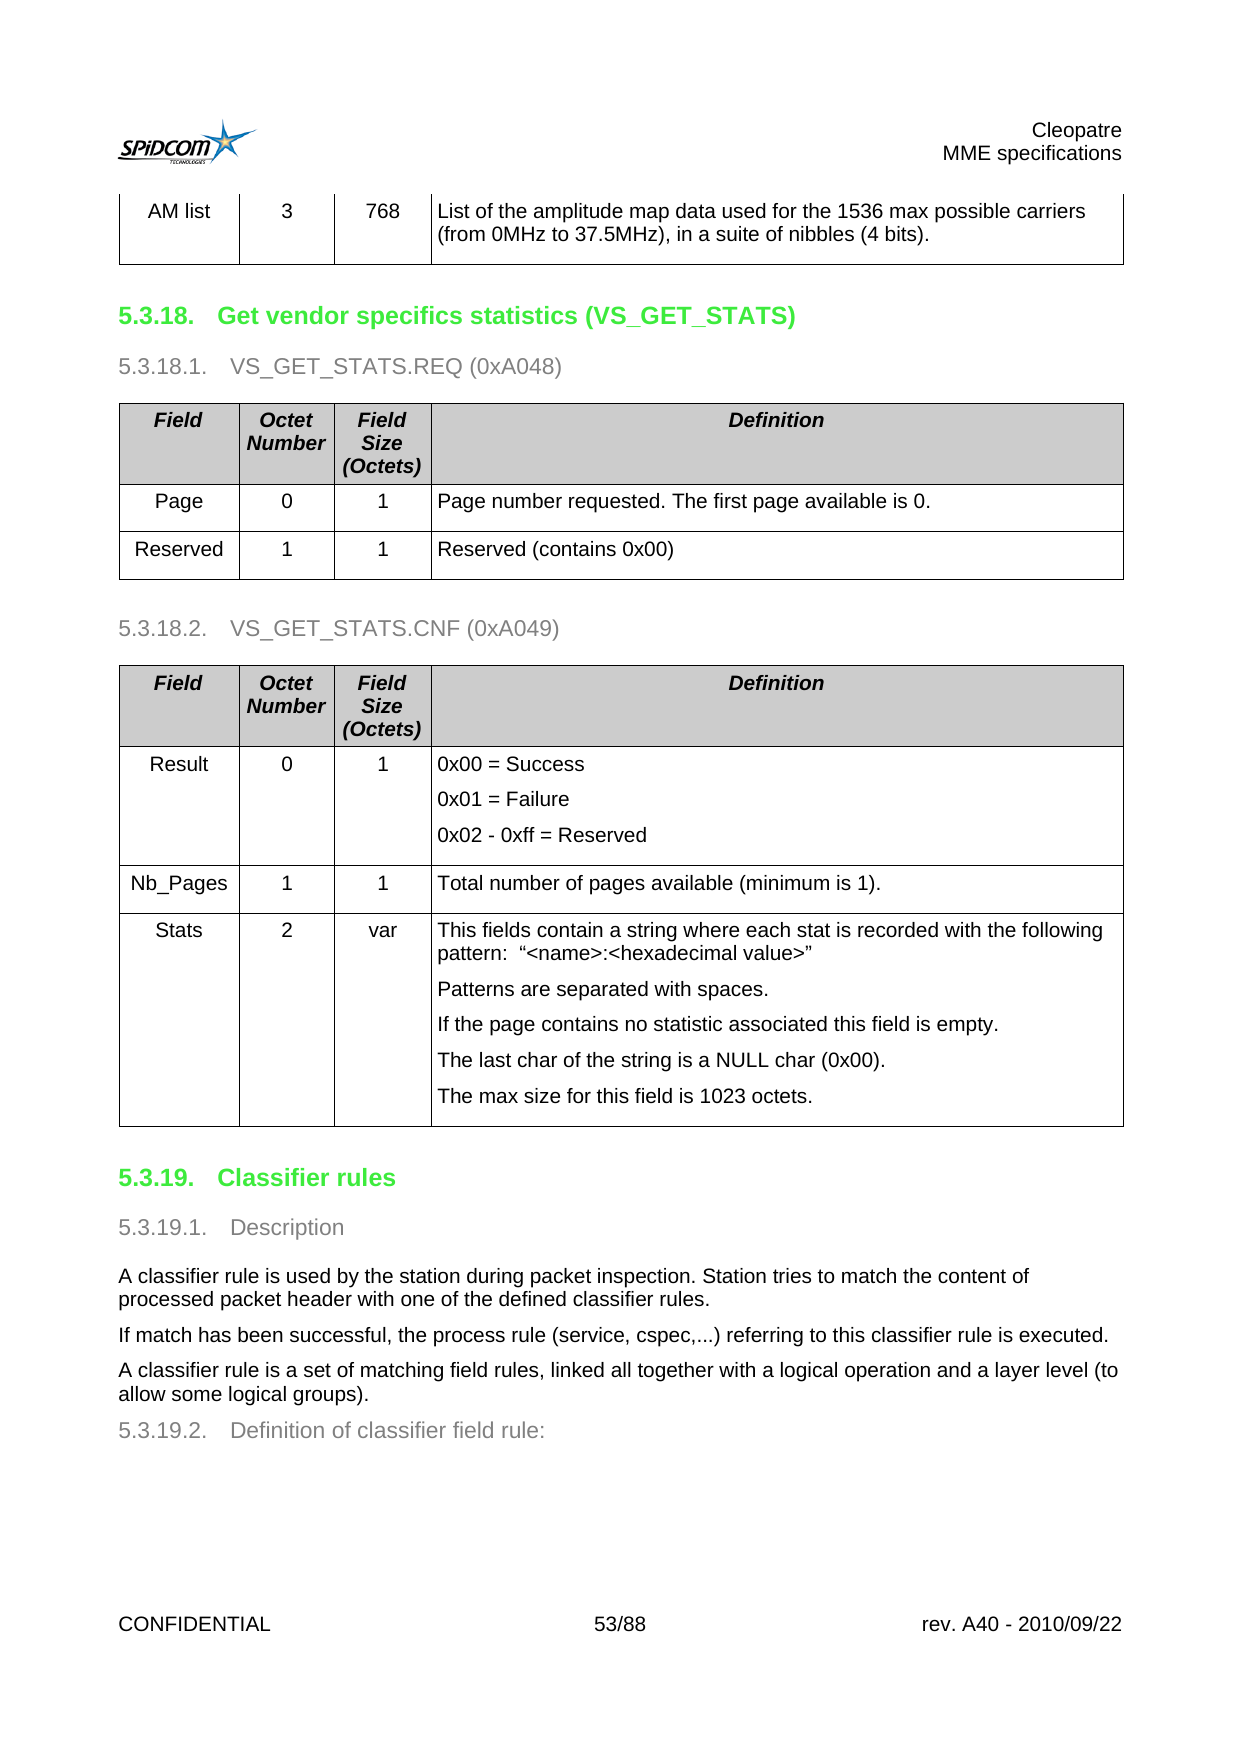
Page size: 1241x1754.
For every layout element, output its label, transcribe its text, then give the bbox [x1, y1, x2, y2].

table_cell Total number of pages available (minimum is 1). [432, 866, 1123, 913]
table_header Octet Number [240, 404, 334, 484]
text A classifier rule is a set of matching field rules, linked all together with a logical operation and a layer level (to allow some logical groups). [118, 1359, 1122, 1405]
table_cell 1 [335, 485, 431, 531]
table_cell var [335, 914, 431, 1126]
table_cell Page number requested. The first page available is 0. [432, 485, 1123, 531]
subtitle Definition of classifier field rule: [118, 1418, 1122, 1443]
table_cell 1 [335, 866, 431, 913]
table_cell Stats [120, 914, 239, 1126]
table_cell 2 [240, 914, 334, 1126]
table_cell 0x00 = Success 0x01 = Failure 0x02 - 0xff = Reserved [432, 747, 1123, 865]
table_cell 0 [240, 747, 334, 865]
table_header Field Size (Octets) [335, 404, 431, 484]
table_cell AM list [120, 194, 239, 264]
table_header Octet Number [240, 666, 334, 746]
table_header Field [120, 666, 239, 746]
table_cell 1 [335, 747, 431, 865]
table_cell Result [120, 747, 239, 865]
table_cell 3 [240, 194, 334, 264]
table_cell 1 [240, 866, 334, 913]
subtitle Description [118, 1215, 1122, 1241]
table_header Definition [432, 666, 1123, 746]
picture [117, 118, 258, 165]
table_cell 768 [335, 194, 431, 264]
table_cell Page [120, 485, 239, 531]
table_header Field Size (Octets) [335, 666, 431, 746]
table_cell Reserved [120, 532, 239, 579]
table_cell 0 [240, 485, 334, 531]
subtitle VS_GET_STATS.REQ (0xA048) [118, 353, 1122, 379]
table_cell Reserved (contains 0x00) [432, 532, 1123, 579]
table_cell List of the amplitude map data used for the 1536 max possible carriers (from 0MHz to 37.5MHz), in a suite of nibbles (4 bits). [432, 194, 1123, 264]
subtitle VS_GET_STATS.CNF (0xA049) [118, 616, 1122, 642]
table_cell 1 [335, 532, 431, 579]
subtitle Classifier rules [118, 1163, 1122, 1191]
table_header Definition [432, 404, 1123, 484]
table_cell 1 [240, 532, 334, 579]
table_cell This fields contain a string where each stat is recorded with the following pattern: “<name>:<hexadecimal value>” Patterns are separated with spaces. If the page contains no statistic associated this field is empty. The last char of the string is a NULL char (0x00). The max size for this field is 1023 octets. [432, 914, 1123, 1126]
subtitle Get vendor specifics statistics (VS_GET_STATS) [118, 302, 1122, 330]
text A classifier rule is used by the station during packet inspection. Station tries to match the content of processed packet header with one of the defined classifier rules. [118, 1264, 1122, 1311]
table_header Field [120, 404, 239, 484]
text If match has been successful, the process rule (service, cspec,...) referring to this classifier rule is executed. [118, 1323, 1122, 1346]
table_cell Nb_Pages [120, 866, 239, 913]
